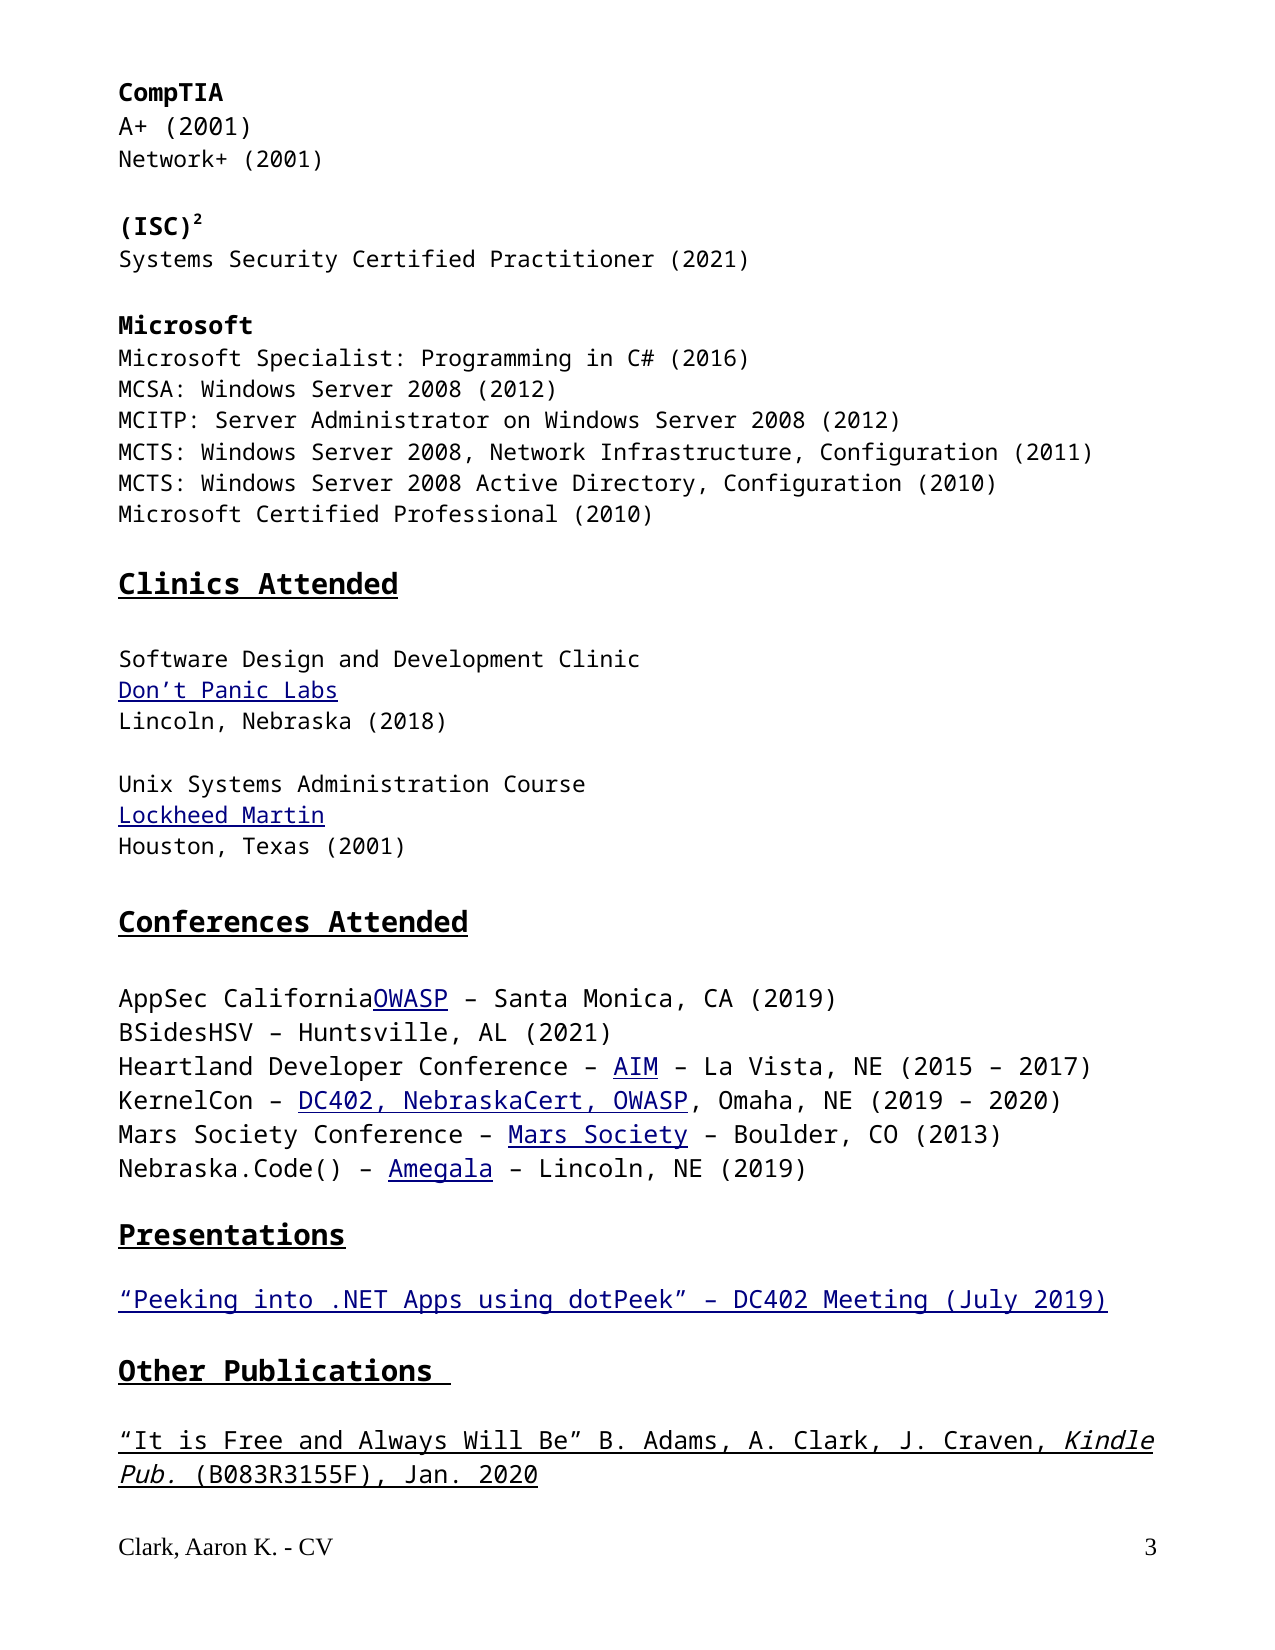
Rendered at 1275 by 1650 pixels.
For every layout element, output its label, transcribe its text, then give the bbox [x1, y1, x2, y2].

text MCITP: Server Administrator on Windows Server 2008 (2012) [118, 404, 1157, 436]
text Systems Security Certified Practitioner (2021) [118, 242, 1157, 274]
text “Peeking into .NET Apps using dotPeek” – DC402 Meeting (July 2019) [118, 1282, 1157, 1316]
text Clinics Attended [118, 563, 1157, 603]
text Microsoft Specialist: Programming in C# (2016) [118, 342, 1157, 373]
text CompTIA [118, 75, 1157, 109]
text MCTS: Windows Server 2008 Active Directory, Configuration (2010) [118, 467, 1157, 498]
text Other Publications [118, 1350, 1157, 1423]
text Microsoft Certified Professional (2010) [118, 498, 1157, 529]
text “It is Free and Always Will Be” B. Adams, A. Clark, J. Craven, Kindle Pub. (B083R3155F), Jan. 2020 [118, 1423, 1157, 1491]
text Mars Society Conference – Mars Society – Boulder, CO (2013) Nebraska.Code() – Amegala – Lincoln, NE (2019) [118, 1117, 1157, 1185]
text MCSA: Windows Server 2008 (2012) [118, 373, 1157, 404]
text Heartland Developer Conference – AIM – La Vista, NE (2015 – 2017) KernelCon – DC402, NebraskaCert, OWASP, Omaha, NE (2019 – 2020) [118, 1049, 1157, 1117]
text Conferences Attended [118, 901, 1157, 941]
text AppSec CaliforniaOWASP – Santa Monica, CA (2019) BSidesHSV – Huntsville, AL (2021) [118, 981, 1157, 1049]
text Microsoft [118, 308, 1157, 342]
text Presentations [118, 1214, 1157, 1253]
text Network+ (2001) [118, 143, 1157, 174]
text MCTS: Windows Server 2008, Network Infrastructure, Configuration (2011) [118, 436, 1157, 467]
text (ISC)2 [118, 208, 1157, 242]
text Software Design and Development Clinic Don’t Panic Labs Lincoln, Nebraska (2018) Unix Systems Administration Course Lockheed Martin Houston, Texas (2001) [118, 643, 1157, 862]
text A+ (2001) [118, 109, 1157, 143]
